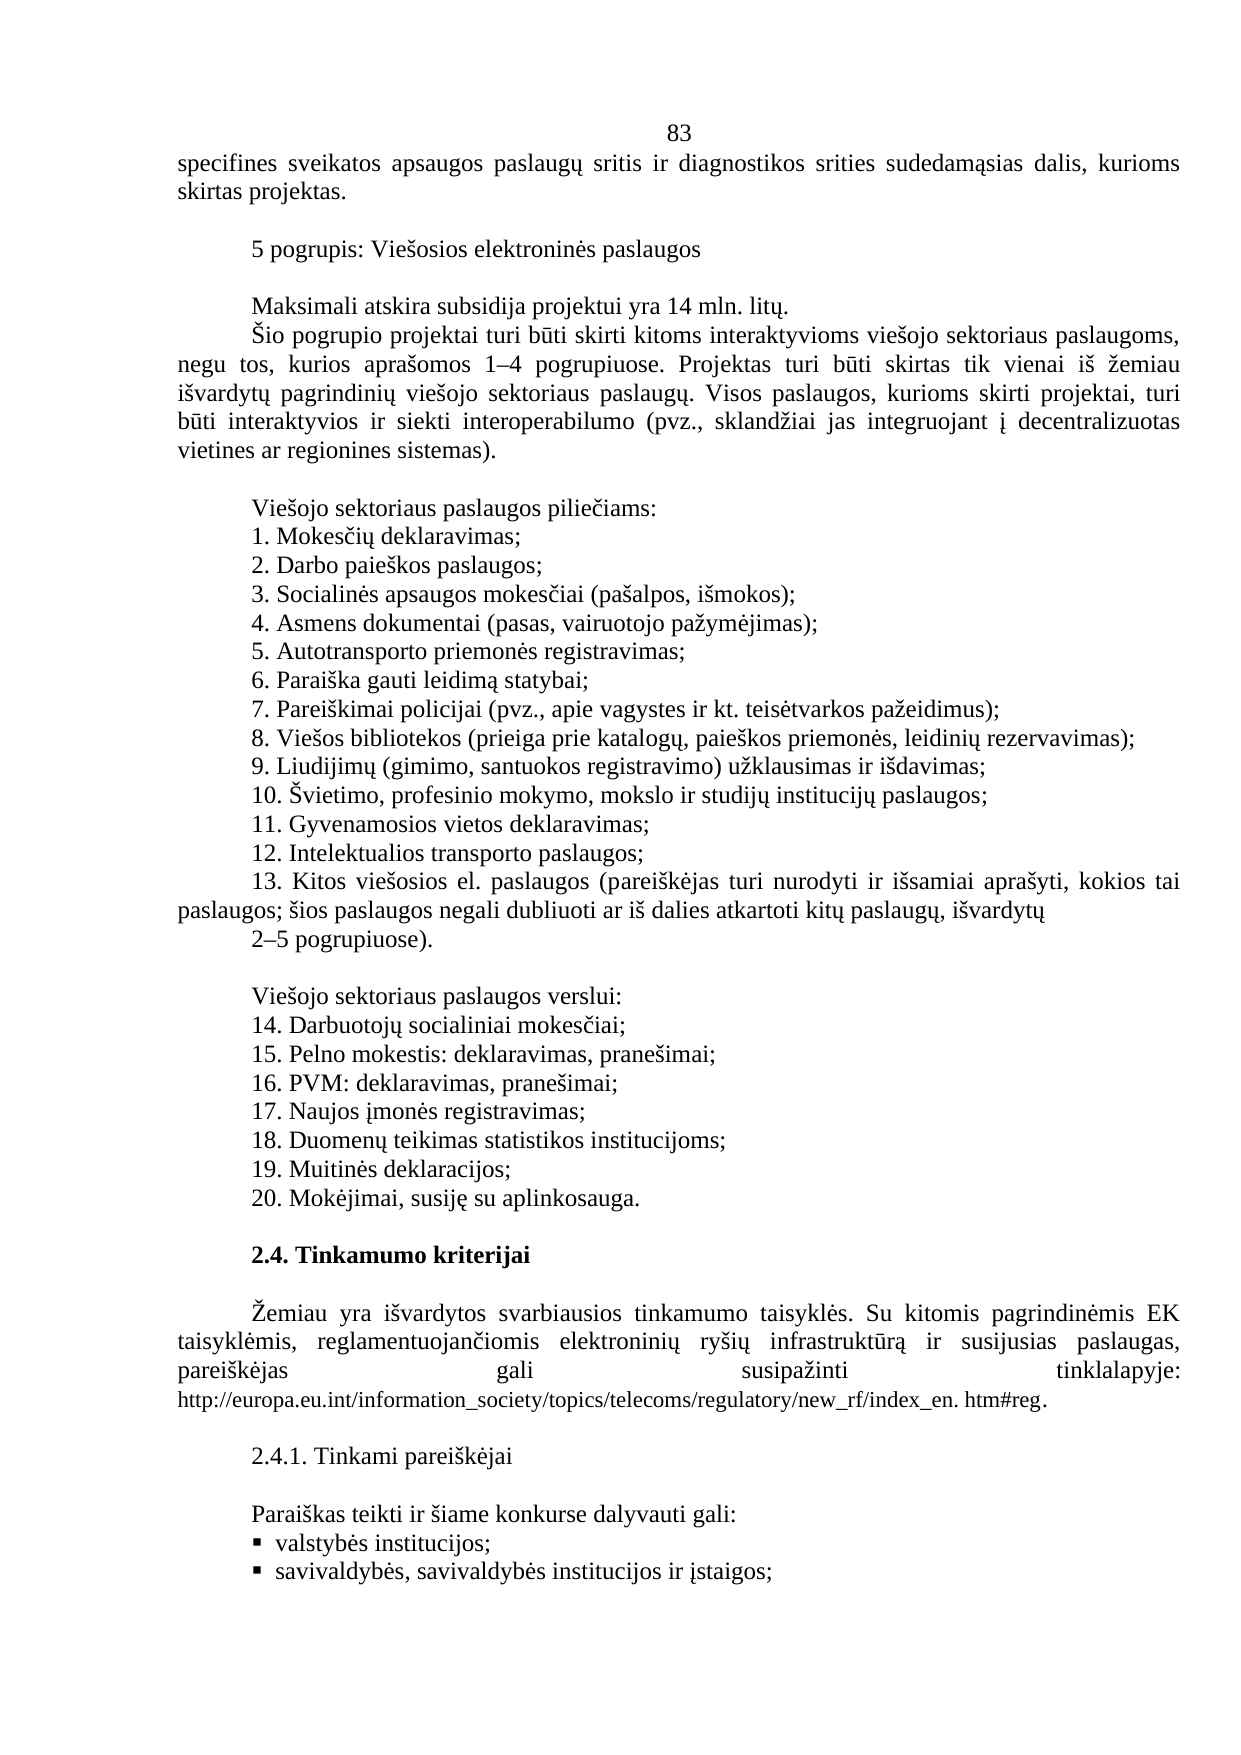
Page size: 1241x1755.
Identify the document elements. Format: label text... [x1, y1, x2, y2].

text 2.4.1. Tinkami pareiškėjai [177, 1441, 1181, 1470]
text valstybės institucijos; [177, 1528, 1181, 1556]
text 8. Viešos bibliotekos (prieiga prie katalogų, paieškos priemonės, leidinių rezervavimas); [177, 723, 1181, 751]
text Viešojo sektoriaus paslaugos verslui: [177, 981, 1181, 1010]
text 18. Duomenų teikimas statistikos institucijoms; [177, 1125, 1181, 1154]
text 10. Švietimo, profesinio mokymo, mokslo ir studijų institucijų paslaugos; [177, 780, 1181, 809]
text Viešojo sektoriaus paslaugos piliečiams: [177, 493, 1181, 521]
text 6. Paraiška gauti leidimą statybai; [177, 665, 1181, 694]
text 14. Darbuotojų socialiniai mokesčiai; [177, 1010, 1181, 1039]
text specifines sveikatos apsaugos paslaugų sritis ir diagnostikos srities sudedamąsias dalis, kurioms skirtas projektas. [177, 148, 1181, 205]
text 3. Socialinės apsaugos mokesčiai (pašalpos, išmokos); [177, 579, 1181, 608]
text 12. Intelektualios transporto paslaugos; [177, 838, 1181, 866]
text Paraiškas teikti ir šiame konkurse dalyvauti gali: [177, 1499, 1181, 1528]
text Šio pogrupio projektai turi būti skirti kitoms interaktyvioms viešojo sektoriaus paslaugoms, negu tos, kurios aprašomos 1–4 pogrupiuose. Projektas turi būti skirtas tik vienai iš žemiau išvardytų pagrindinių viešojo sektoriaus paslaugų. Visos paslaugos, kurioms skirti projektai, turi būti interaktyvios ir siekti interoperabilumo (pvz., sklandžiai jas integruojant į decentralizuotas vietines ar regionines sistemas). [177, 320, 1181, 464]
text Žemiau yra išvardytos svarbiausios tinkamumo taisyklės. Su kitomis pagrindinėmis EK taisyklėmis, reglamentuojančiomis elektroninių ryšių infrastruktūrą ir susijusias paslaugas, pareiškėjas gali susipažinti tinklalapyje: http://europa.eu.int/information_society/topics/telecoms/regulatory/new_rf/index_en. htm#reg. [177, 1298, 1181, 1413]
text 2–5 pogrupiuose). [177, 924, 1181, 953]
text 15. Pelno mokestis: deklaravimas, pranešimai; [177, 1039, 1181, 1068]
text Maksimali atskira subsidija projektui yra 14 mln. litų. [177, 291, 1181, 320]
text 2.4. Tinkamumo kriterijai [177, 1240, 1181, 1269]
text 20. Mokėjimai, susiję su aplinkosauga. [177, 1183, 1181, 1211]
text 13. Kitos viešosios el. paslaugos (pareiškėjas turi nurodyti ir išsamiai aprašyti, kokios tai paslaugos; šios paslaugos negali dubliuoti ar iš dalies atkartoti kitų paslaugų, išvardytų [177, 866, 1181, 924]
text 4. Asmens dokumentai (pasas, vairuotojo pažymėjimas); [177, 608, 1181, 636]
text 11. Gyvenamosios vietos deklaravimas; [177, 809, 1181, 838]
text 1. Mokesčių deklaravimas; [177, 521, 1181, 550]
text 2. Darbo paieškos paslaugos; [177, 550, 1181, 579]
text 19. Muitinės deklaracijos; [177, 1154, 1181, 1183]
text 17. Naujos įmonės registravimas; [177, 1096, 1181, 1125]
text 7. Pareiškimai policijai (pvz., apie vagystes ir kt. teisėtvarkos pažeidimus); [177, 694, 1181, 723]
text 5. Autotransporto priemonės registravimas; [177, 636, 1181, 665]
text savivaldybės, savivaldybės institucijos ir įstaigos; [177, 1556, 1181, 1585]
text 9. Liudijimų (gimimo, santuokos registravimo) užklausimas ir išdavimas; [177, 751, 1181, 780]
text 5 pogrupis: Viešosios elektroninės paslaugos [177, 234, 1181, 263]
text 16. PVM: deklaravimas, pranešimai; [177, 1068, 1181, 1096]
